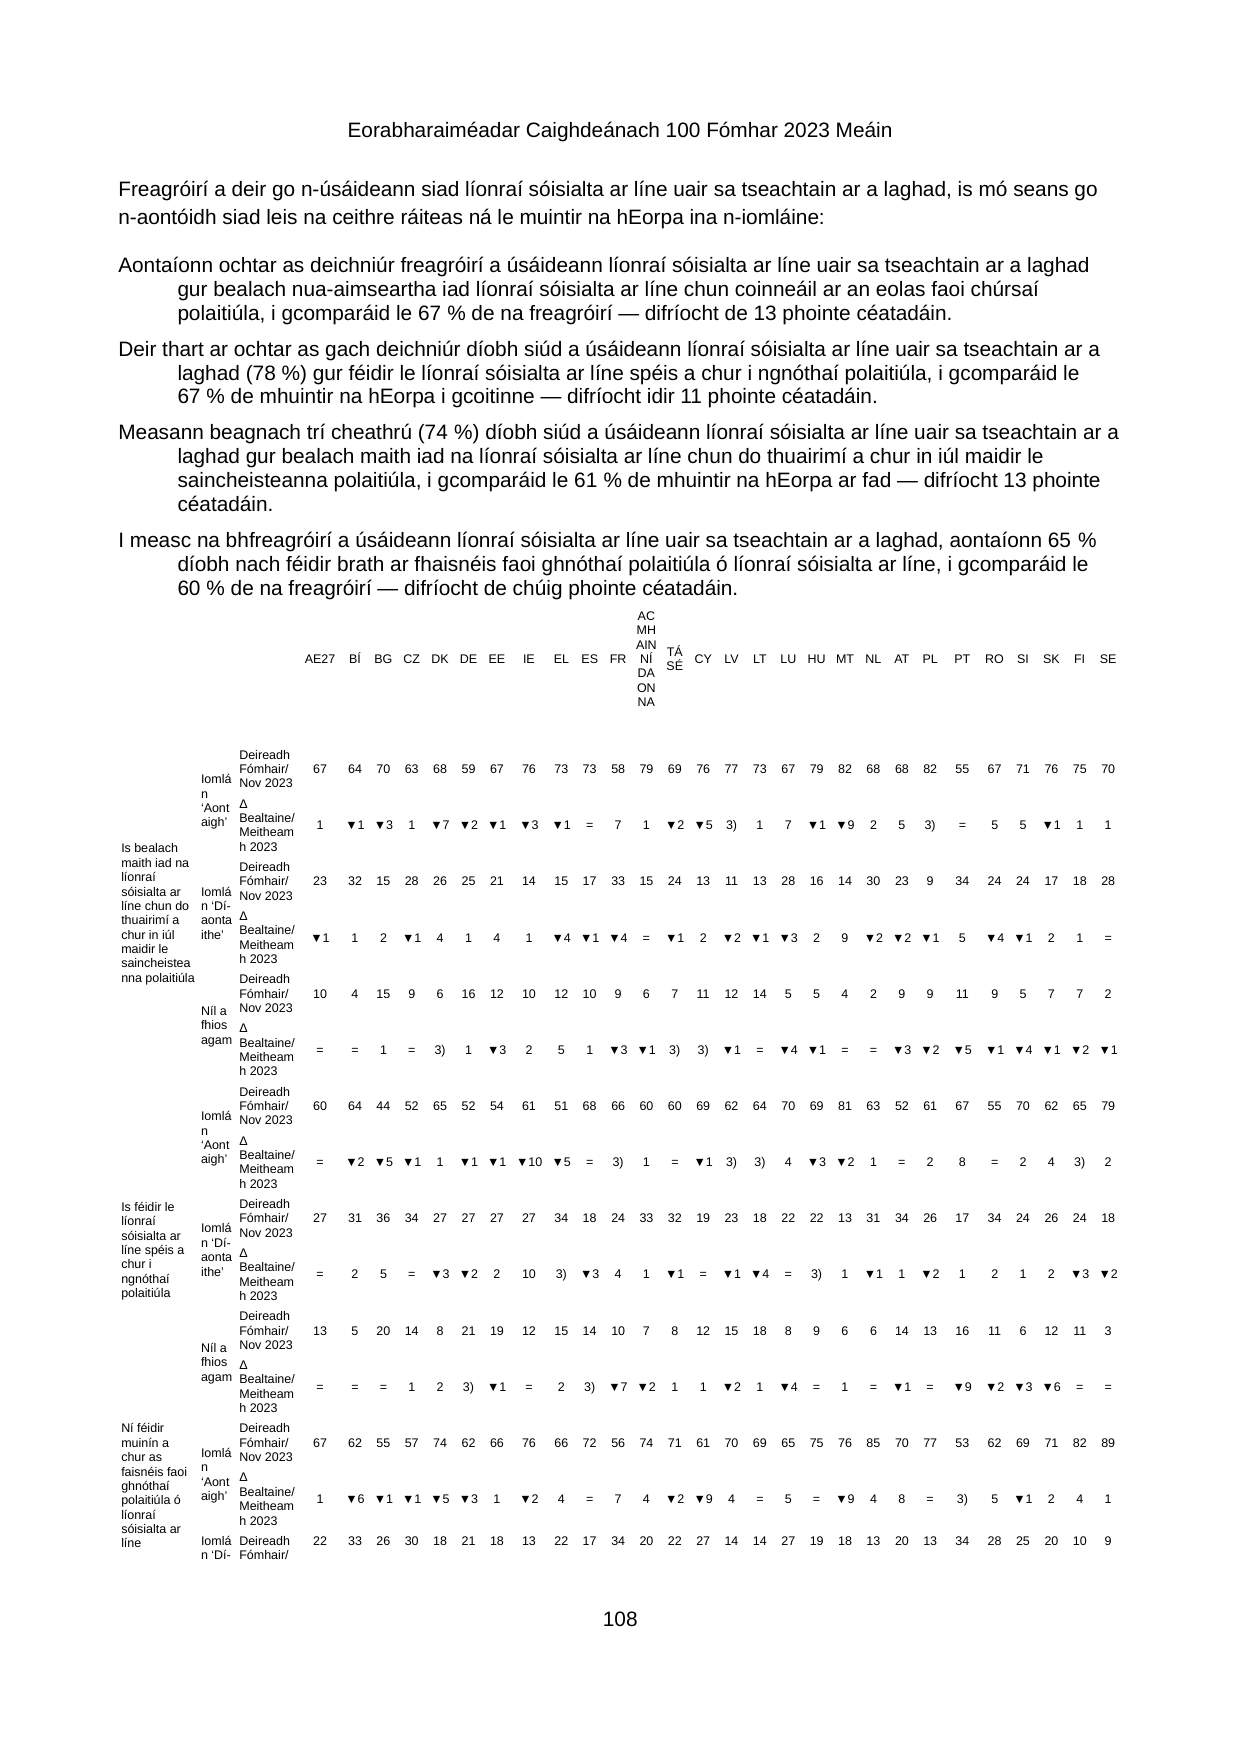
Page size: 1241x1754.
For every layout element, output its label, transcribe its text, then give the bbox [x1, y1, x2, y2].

table_cell 2 [980, 1243, 1008, 1306]
table_cell = [299, 1130, 341, 1194]
table_cell = [774, 1243, 802, 1306]
table_cell 65 [774, 1418, 802, 1467]
table_cell 5 [774, 1467, 802, 1531]
table_cell 18 [1065, 857, 1094, 906]
table_cell 5 [369, 1243, 397, 1306]
table_cell 6 [426, 969, 454, 1018]
table_cell 8 [774, 1306, 802, 1355]
table_cell [575, 712, 604, 744]
table_cell 7 [632, 1306, 660, 1355]
table_cell ▼2 [916, 1243, 944, 1306]
table_cell ▼9 [831, 1467, 859, 1531]
table_cell 9 [888, 969, 916, 1018]
table_cell 12 [511, 1306, 547, 1355]
table_cell Deireadh Fómhair/Nov 2023 [236, 1194, 299, 1243]
table_cell 13 [916, 1531, 944, 1565]
table_cell 76 [511, 745, 547, 793]
table_cell 1 [341, 906, 369, 969]
table_cell 1 [831, 1243, 859, 1306]
table_cell 27 [774, 1531, 802, 1565]
table_cell 12 [547, 969, 575, 1018]
table_cell 61 [689, 1418, 717, 1467]
table_cell 4 [1037, 1130, 1065, 1194]
table_cell ▼5 [689, 794, 717, 857]
table_cell 25 [454, 857, 482, 906]
table_cell 63 [397, 745, 426, 793]
table_cell [888, 712, 916, 744]
table_cell 28 [397, 857, 426, 906]
table_cell ▼6 [341, 1467, 369, 1531]
table_cell 24 [604, 1194, 632, 1243]
table_cell = [369, 1355, 397, 1418]
table_cell 3) [426, 1018, 454, 1081]
table_cell Iomlán ‘Aontaigh’ [198, 745, 236, 857]
table_cell 26 [916, 1194, 944, 1243]
table_cell 16 [802, 857, 831, 906]
table_header CY [689, 606, 717, 712]
table_cell 5 [888, 794, 916, 857]
table_header LV [717, 606, 745, 712]
table_cell 11 [1065, 1306, 1094, 1355]
table_cell [717, 712, 745, 744]
table_cell = [859, 1355, 887, 1418]
table_cell 33 [604, 857, 632, 906]
table_cell 5 [1009, 969, 1037, 1018]
table_cell [369, 712, 397, 744]
table_cell 2 [859, 969, 887, 1018]
table_cell = [802, 1467, 831, 1531]
table_header HU [802, 606, 831, 712]
table_cell = [341, 1018, 369, 1081]
table_cell = [745, 1467, 774, 1531]
table_cell = [1094, 906, 1122, 969]
table_cell 3) [802, 1243, 831, 1306]
table_cell ▼4 [745, 1243, 774, 1306]
table_header [236, 606, 299, 712]
table_cell Δ Bealtaine/Meitheamh 2023 [236, 1018, 299, 1081]
table_cell 5 [1009, 794, 1037, 857]
table_cell ▼6 [1037, 1355, 1065, 1418]
table_cell 8 [660, 1306, 689, 1355]
table_cell ▼2 [1065, 1018, 1094, 1081]
table_cell 5 [802, 969, 831, 1018]
table_cell 3) [689, 1018, 717, 1081]
table_cell ▼9 [689, 1467, 717, 1531]
table_cell 13 [689, 857, 717, 906]
table_cell ▼1 [397, 1130, 426, 1194]
table_cell ▼1 [888, 1355, 916, 1418]
table_cell Deireadh Fómhair/Nov 2023 [236, 969, 299, 1018]
table_cell [604, 712, 632, 744]
table_cell ▼1 [802, 1018, 831, 1081]
table_cell ▼5 [944, 1018, 980, 1081]
table_cell 1 [632, 794, 660, 857]
table_cell 69 [745, 1418, 774, 1467]
text Freagróirí a deir go n-úsáideann siad líonraí sóisialta ar líne uair sa tseachtain ar a laghad, is mó seans go n-aontóidh siad leis na ceithre ráiteas ná le muintir na hEorpa ina n-iomláine: [118, 177, 1122, 228]
table_header MT [831, 606, 859, 712]
table_cell Ní féidir muinín a chur as faisnéis faoi ghnóthaí polaitiúla ó líonraí sóisialta ar líne [118, 1418, 198, 1565]
table_cell ▼3 [575, 1243, 604, 1306]
table_cell 9 [604, 969, 632, 1018]
table_header TÁ SÉ [660, 606, 689, 712]
table_cell 2 [802, 906, 831, 969]
table_cell [944, 712, 980, 744]
table_cell [1037, 712, 1065, 744]
table_header CZ [397, 606, 426, 712]
table_cell 4 [426, 906, 454, 969]
table_cell 67 [483, 745, 511, 793]
table_cell 1 [454, 906, 482, 969]
table_header FR [604, 606, 632, 712]
table_cell = [575, 794, 604, 857]
table_cell 20 [369, 1306, 397, 1355]
table_cell ▼1 [299, 906, 341, 969]
table_cell 70 [717, 1418, 745, 1467]
table_cell 59 [454, 745, 482, 793]
table_cell 68 [575, 1081, 604, 1130]
table_cell ▼4 [547, 906, 575, 969]
table_cell 14 [745, 969, 774, 1018]
table_cell 4 [831, 969, 859, 1018]
table_cell 52 [397, 1081, 426, 1130]
table_cell 13 [511, 1531, 547, 1565]
table_cell [454, 712, 482, 744]
table_cell ▼3 [1065, 1243, 1094, 1306]
table_cell 9 [802, 1306, 831, 1355]
table_cell 64 [745, 1081, 774, 1130]
table_cell = [299, 1243, 341, 1306]
table_cell 4 [774, 1130, 802, 1194]
table_cell 55 [369, 1418, 397, 1467]
table_cell ▼1 [369, 1467, 397, 1531]
table_cell ▼3 [604, 1018, 632, 1081]
table_cell ▼2 [660, 794, 689, 857]
table_cell = [888, 1130, 916, 1194]
table_cell = [831, 1018, 859, 1081]
table_cell = [660, 1130, 689, 1194]
table_cell Is bealach maith iad na líonraí sóisialta ar líne chun do thuairimí a chur in iúl maidir le saincheisteanna polaitiúla [118, 745, 198, 1081]
table_cell ▼5 [547, 1130, 575, 1194]
table_cell ▼3 [511, 794, 547, 857]
table_cell ▼1 [1037, 794, 1065, 857]
table_cell 56 [604, 1418, 632, 1467]
table_cell Is féidir le líonraí sóisialta ar líne spéis a chur i ngnóthaí polaitiúla [118, 1081, 198, 1418]
table_cell 72 [575, 1418, 604, 1467]
table_cell 11 [717, 857, 745, 906]
table_header ES [575, 606, 604, 712]
table_cell 24 [1009, 1194, 1037, 1243]
table_cell ▼2 [341, 1130, 369, 1194]
table_cell 17 [575, 857, 604, 906]
table_cell [802, 712, 831, 744]
table_cell 2 [547, 1355, 575, 1418]
table_cell Δ Bealtaine/Meitheamh 2023 [236, 1130, 299, 1194]
table_header [118, 606, 198, 712]
table_cell 51 [547, 1081, 575, 1130]
table_cell 2 [859, 794, 887, 857]
table_header BÍ [341, 606, 369, 712]
table_cell 13 [299, 1306, 341, 1355]
table_cell 34 [397, 1194, 426, 1243]
table_cell ▼2 [454, 1243, 482, 1306]
table_cell 69 [1009, 1418, 1037, 1467]
table_cell 67 [980, 745, 1008, 793]
table_cell 10 [604, 1306, 632, 1355]
table_cell 1 [397, 794, 426, 857]
table_cell 3) [575, 1355, 604, 1418]
table_cell 82 [831, 745, 859, 793]
table_cell 1 [299, 1467, 341, 1531]
table_cell 2 [689, 906, 717, 969]
table_cell 14 [397, 1306, 426, 1355]
table_cell 11 [980, 1306, 1008, 1355]
table_cell ▼2 [916, 1018, 944, 1081]
table_cell 6 [859, 1306, 887, 1355]
table_cell = [511, 1355, 547, 1418]
table_cell 79 [1094, 1081, 1122, 1130]
table_cell 71 [660, 1418, 689, 1467]
table_cell 17 [944, 1194, 980, 1243]
table_cell 24 [1065, 1194, 1094, 1243]
table_cell 30 [859, 857, 887, 906]
table_cell Deireadh Fómhair/Nov 2023 [236, 857, 299, 906]
table_cell [1065, 712, 1094, 744]
table_header DE [454, 606, 482, 712]
table_cell 34 [547, 1194, 575, 1243]
table_cell 10 [299, 969, 341, 1018]
table_cell 18 [745, 1306, 774, 1355]
table_cell 7 [660, 969, 689, 1018]
table_cell 1 [831, 1355, 859, 1418]
table_cell 1 [369, 1018, 397, 1081]
text Aontaíonn ochtar as deichniúr freagróirí a úsáideann líonraí sóisialta ar líne uair sa tseachtain ar a laghad gur bealach nua-aimseartha iad líonraí sóisialta ar líne chun coinneáil ar an eolas faoi chúrsaí polaitiúla, i gcomparáid le 67 % de na freagróirí — difríocht de 13 phointe céatadáin. [118, 253, 1122, 324]
table_cell 15 [717, 1306, 745, 1355]
table_cell = [341, 1355, 369, 1418]
table_cell 68 [888, 745, 916, 793]
table_cell = [299, 1018, 341, 1081]
table_header SK [1037, 606, 1065, 712]
table_cell 30 [397, 1531, 426, 1565]
table_cell 18 [426, 1531, 454, 1565]
table_cell [660, 712, 689, 744]
table_cell 34 [604, 1531, 632, 1565]
table_cell 69 [660, 745, 689, 793]
table_cell ▼2 [511, 1467, 547, 1531]
table_cell [198, 712, 236, 744]
table_cell ▼7 [604, 1355, 632, 1418]
table_cell ▼1 [916, 906, 944, 969]
table_cell 4 [483, 906, 511, 969]
table_cell 36 [369, 1194, 397, 1243]
table_cell 74 [426, 1418, 454, 1467]
table_cell 82 [1065, 1418, 1094, 1467]
table_cell 70 [1094, 745, 1122, 793]
table_cell 77 [916, 1418, 944, 1467]
table_cell [547, 712, 575, 744]
table_cell 1 [859, 1130, 887, 1194]
table_cell Iomlán ‘Aontaigh’ [198, 1081, 236, 1194]
table_cell ▼1 [1037, 1018, 1065, 1081]
table_cell 62 [717, 1081, 745, 1130]
table_cell 1 [745, 1355, 774, 1418]
table_cell 2 [511, 1018, 547, 1081]
table_cell 70 [774, 1081, 802, 1130]
table_cell 1 [1094, 794, 1122, 857]
table_cell [916, 712, 944, 744]
table_cell 18 [745, 1194, 774, 1243]
table_header SI [1009, 606, 1037, 712]
table_cell ▼2 [980, 1355, 1008, 1418]
table_cell 9 [831, 906, 859, 969]
table_cell 53 [944, 1418, 980, 1467]
text Deir thart ar ochtar as gach deichniúr díobh siúd a úsáideann líonraí sóisialta ar líne uair sa tseachtain ar a laghad (78 %) gur féidir le líonraí sóisialta ar líne spéis a chur i ngnóthaí polaitiúla, i gcomparáid le 67 % de mhuintir na hEorpa i gcoitinne — difríocht idir 11 phointe céatadáin. [118, 336, 1122, 408]
table_cell ▼1 [660, 906, 689, 969]
table_cell 79 [802, 745, 831, 793]
table_cell [341, 712, 369, 744]
table_cell 4 [604, 1243, 632, 1306]
table_cell 73 [745, 745, 774, 793]
table_cell 28 [980, 1531, 1008, 1565]
table_cell ▼4 [604, 906, 632, 969]
table_cell 9 [916, 857, 944, 906]
table_cell ▼5 [426, 1467, 454, 1531]
table_cell = [575, 1467, 604, 1531]
table_cell ▼1 [717, 1243, 745, 1306]
table_header DK [426, 606, 454, 712]
table_cell 64 [341, 745, 369, 793]
table_cell ▼1 [483, 794, 511, 857]
table_cell 9 [980, 969, 1008, 1018]
table_cell 20 [1037, 1531, 1065, 1565]
table_cell 5 [547, 1018, 575, 1081]
table_cell ▼1 [1094, 1018, 1122, 1081]
table_cell 52 [888, 1081, 916, 1130]
table_cell ▼7 [426, 794, 454, 857]
table_cell 65 [1065, 1081, 1094, 1130]
table_cell Deireadh Fómhair/Nov 2023 [236, 1306, 299, 1355]
table_cell 22 [660, 1531, 689, 1565]
table_header LU [774, 606, 802, 712]
table_header [198, 606, 236, 712]
table_cell 13 [745, 857, 774, 906]
table_cell 13 [916, 1306, 944, 1355]
table_cell Iomlán ‘Dí-aontaithe’ [198, 857, 236, 969]
table_cell 2 [1037, 906, 1065, 969]
table_cell 2 [369, 906, 397, 969]
table_cell Δ Bealtaine/Meitheamh 2023 [236, 906, 299, 969]
table_cell Iomlán ‘Aontaigh’ [198, 1418, 236, 1531]
table_cell 61 [916, 1081, 944, 1130]
table_cell ▼2 [1094, 1243, 1122, 1306]
table_header LT [745, 606, 774, 712]
table_cell 22 [774, 1194, 802, 1243]
table_cell 15 [547, 857, 575, 906]
table_cell 5 [774, 969, 802, 1018]
table_cell 2 [341, 1243, 369, 1306]
table_cell 77 [717, 745, 745, 793]
table_cell 1 [745, 794, 774, 857]
table_header NL [859, 606, 887, 712]
table_cell [859, 712, 887, 744]
table_cell ▼3 [454, 1467, 482, 1531]
table_cell 5 [980, 794, 1008, 857]
table_cell Deireadh Fómhair/Nov 2023 [236, 1418, 299, 1467]
table_cell 18 [831, 1531, 859, 1565]
table_cell 3) [916, 794, 944, 857]
table_cell 24 [660, 857, 689, 906]
table_cell 76 [1037, 745, 1065, 793]
table_cell 62 [454, 1418, 482, 1467]
table_cell Deireadh Fómhair/ [236, 1531, 299, 1565]
table_cell 19 [689, 1194, 717, 1243]
table_cell 76 [831, 1418, 859, 1467]
table_cell 85 [859, 1418, 887, 1467]
table_cell = [397, 1018, 426, 1081]
table_cell ▼1 [859, 1243, 887, 1306]
table_cell ▼1 [341, 794, 369, 857]
table_cell 5 [341, 1306, 369, 1355]
table_cell 62 [341, 1418, 369, 1467]
table_cell 4 [632, 1467, 660, 1531]
table_cell 63 [859, 1081, 887, 1130]
table_cell 54 [483, 1081, 511, 1130]
table_cell 26 [426, 857, 454, 906]
table_header RO [980, 606, 1008, 712]
table_cell ▼1 [745, 906, 774, 969]
table_cell [483, 712, 511, 744]
table_cell 12 [689, 1306, 717, 1355]
table_cell ▼1 [660, 1243, 689, 1306]
table_cell [689, 712, 717, 744]
table_cell 7 [604, 794, 632, 857]
table_cell 89 [1094, 1418, 1122, 1467]
table_cell ▼9 [831, 794, 859, 857]
table_cell 27 [299, 1194, 341, 1243]
table_cell 11 [689, 969, 717, 1018]
table_cell 55 [944, 745, 980, 793]
table_cell ▼4 [774, 1355, 802, 1418]
table_cell 44 [369, 1081, 397, 1130]
table_cell 4 [547, 1467, 575, 1531]
table_cell 12 [1037, 1306, 1065, 1355]
table_cell 26 [1037, 1194, 1065, 1243]
table_cell ▼1 [547, 794, 575, 857]
table_cell 21 [454, 1306, 482, 1355]
table_cell 70 [369, 745, 397, 793]
table_cell 34 [888, 1194, 916, 1243]
table_cell 3) [660, 1018, 689, 1081]
table_cell [118, 712, 198, 744]
table_cell 4 [1065, 1467, 1094, 1531]
table_header EL [547, 606, 575, 712]
table_cell 2 [1037, 1243, 1065, 1306]
table_cell 14 [575, 1306, 604, 1355]
table_cell 27 [454, 1194, 482, 1243]
table_cell 17 [575, 1531, 604, 1565]
table_cell = [980, 1130, 1008, 1194]
table_cell ▼9 [944, 1355, 980, 1418]
table_cell = [397, 1243, 426, 1306]
table_cell [426, 712, 454, 744]
table_cell 7 [604, 1467, 632, 1531]
table_cell 55 [980, 1081, 1008, 1130]
table_cell 24 [1009, 857, 1037, 906]
table_cell [1009, 712, 1037, 744]
table_cell 52 [454, 1081, 482, 1130]
table_cell [236, 712, 299, 744]
table_cell Δ Bealtaine/Meitheamh 2023 [236, 1355, 299, 1418]
table_cell 1 [454, 1018, 482, 1081]
table_cell 10 [575, 969, 604, 1018]
table_cell 1 [632, 1243, 660, 1306]
table_cell 34 [944, 857, 980, 906]
table_cell 2 [1094, 969, 1122, 1018]
table_cell 58 [604, 745, 632, 793]
table_header PT [944, 606, 980, 712]
table_header AE27 [299, 606, 341, 712]
table_cell = [859, 1018, 887, 1081]
table_cell ▼3 [774, 906, 802, 969]
table_cell 64 [341, 1081, 369, 1130]
table_cell ▼3 [426, 1243, 454, 1306]
table_cell 28 [1094, 857, 1122, 906]
table_cell 10 [511, 1243, 547, 1306]
table_header BG [369, 606, 397, 712]
table_cell 66 [547, 1418, 575, 1467]
table_cell 3) [547, 1243, 575, 1306]
table_cell 27 [426, 1194, 454, 1243]
table_cell [632, 712, 660, 744]
table_cell 18 [575, 1194, 604, 1243]
table_cell 70 [888, 1418, 916, 1467]
table_cell 31 [859, 1194, 887, 1243]
table_cell = [689, 1243, 717, 1306]
table_cell 66 [483, 1418, 511, 1467]
table_cell 25 [1009, 1531, 1037, 1565]
table_cell ▼2 [717, 1355, 745, 1418]
table_cell 21 [483, 857, 511, 906]
table_cell 15 [547, 1306, 575, 1355]
table_cell 2 [426, 1355, 454, 1418]
text Measann beagnach trí cheathrú (74 %) díobh siúd a úsáideann líonraí sóisialta ar líne uair sa tseachtain ar a laghad gur bealach maith iad na líonraí sóisialta ar líne chun do thuairimí a chur in iúl maidir le saincheisteanna polaitiúla, i gcomparáid le 61 % de mhuintir na hEorpa ar fad — difríocht 13 phointe céatadáin. [118, 420, 1122, 516]
table_cell Δ Bealtaine/Meitheamh 2023 [236, 1243, 299, 1306]
table_cell 20 [632, 1531, 660, 1565]
table_cell 32 [341, 857, 369, 906]
table_cell Iomlán ‘Dí- [198, 1531, 236, 1565]
table_cell 6 [1009, 1306, 1037, 1355]
table_cell Deireadh Fómhair/Nov 2023 [236, 1081, 299, 1130]
table_cell 12 [483, 969, 511, 1018]
table_cell ▼1 [1009, 906, 1037, 969]
table_header IE [511, 606, 547, 712]
table_cell 67 [774, 745, 802, 793]
table_cell 26 [369, 1531, 397, 1565]
table_cell 74 [632, 1418, 660, 1467]
table_cell 34 [980, 1194, 1008, 1243]
table_cell Níl a fhios agam [198, 969, 236, 1081]
table_cell 2 [1009, 1130, 1037, 1194]
table_cell 19 [802, 1531, 831, 1565]
table_cell 3) [745, 1130, 774, 1194]
table_cell [299, 712, 341, 744]
table_cell 19 [483, 1306, 511, 1355]
table_cell 2 [916, 1130, 944, 1194]
table_header AT [888, 606, 916, 712]
table_cell 3) [1065, 1130, 1094, 1194]
table_cell ▼3 [1009, 1355, 1037, 1418]
table_cell 73 [575, 745, 604, 793]
table_cell = [802, 1355, 831, 1418]
table_cell 27 [511, 1194, 547, 1243]
table_cell ▼2 [717, 906, 745, 969]
table_cell 4 [341, 969, 369, 1018]
table_cell ▼1 [397, 1467, 426, 1531]
table_cell 1 [660, 1355, 689, 1418]
table_cell 1 [1009, 1243, 1037, 1306]
table_cell Iomlán ‘Dí-aontaithe’ [198, 1194, 236, 1306]
table_cell ▼2 [888, 906, 916, 969]
table_cell ▼3 [888, 1018, 916, 1081]
table_cell ▼1 [483, 1130, 511, 1194]
table_cell = [575, 1130, 604, 1194]
table_header SE [1094, 606, 1122, 712]
table_cell 8 [944, 1130, 980, 1194]
table_cell 18 [483, 1531, 511, 1565]
table_cell 9 [397, 969, 426, 1018]
table_cell 6 [632, 969, 660, 1018]
table_cell [831, 712, 859, 744]
table_cell 10 [511, 969, 547, 1018]
table_cell 61 [511, 1081, 547, 1130]
table_cell 1 [397, 1355, 426, 1418]
table_cell 3) [717, 794, 745, 857]
table_cell ▼1 [689, 1130, 717, 1194]
table_cell ▼1 [575, 906, 604, 969]
table_cell 33 [632, 1194, 660, 1243]
table_cell 8 [426, 1306, 454, 1355]
table_cell 12 [717, 969, 745, 1018]
table_cell 1 [689, 1355, 717, 1418]
table_cell = [299, 1355, 341, 1418]
table_cell 22 [802, 1194, 831, 1243]
table_cell ▼4 [1009, 1018, 1037, 1081]
table_cell 33 [341, 1531, 369, 1565]
table_cell ▼1 [717, 1018, 745, 1081]
table_cell 79 [632, 745, 660, 793]
table_cell 23 [299, 857, 341, 906]
table_cell 62 [980, 1418, 1008, 1467]
table_cell 73 [547, 745, 575, 793]
table_cell ▼1 [397, 906, 426, 969]
table_cell 14 [745, 1531, 774, 1565]
table_cell 62 [1037, 1081, 1065, 1130]
table_cell ▼5 [369, 1130, 397, 1194]
table_cell 60 [660, 1081, 689, 1130]
table_cell 67 [299, 745, 341, 793]
table_cell ▼4 [980, 906, 1008, 969]
table_cell 18 [1094, 1194, 1122, 1243]
table_cell ▼1 [632, 1018, 660, 1081]
table_cell 27 [689, 1531, 717, 1565]
table_cell 76 [511, 1418, 547, 1467]
table_cell ▼3 [802, 1130, 831, 1194]
table_cell 15 [369, 969, 397, 1018]
table_cell 13 [831, 1194, 859, 1243]
table_cell 2 [1094, 1130, 1122, 1194]
table_cell 34 [944, 1531, 980, 1565]
table_cell 3) [944, 1467, 980, 1531]
table_cell 14 [831, 857, 859, 906]
table_cell ▼1 [483, 1355, 511, 1418]
table_cell 67 [944, 1081, 980, 1130]
table_cell Deireadh Fómhair/Nov 2023 [236, 745, 299, 793]
table_cell = [944, 794, 980, 857]
table_cell [511, 712, 547, 744]
table_cell 15 [632, 857, 660, 906]
table_cell [397, 712, 426, 744]
table_cell 60 [299, 1081, 341, 1130]
table_cell 24 [980, 857, 1008, 906]
table_cell 68 [426, 745, 454, 793]
table_cell 3) [454, 1355, 482, 1418]
table_cell ▼10 [511, 1130, 547, 1194]
table_cell 23 [717, 1194, 745, 1243]
table_cell 8 [888, 1467, 916, 1531]
table_cell 1 [575, 1018, 604, 1081]
table_cell 1 [483, 1467, 511, 1531]
table_cell 14 [511, 857, 547, 906]
table_cell 71 [1037, 1418, 1065, 1467]
table_cell 1 [1065, 906, 1094, 969]
table_cell 76 [689, 745, 717, 793]
table_cell 10 [1065, 1531, 1094, 1565]
table_cell 27 [483, 1194, 511, 1243]
table_cell ▼1 [454, 1130, 482, 1194]
table_cell 1 [426, 1130, 454, 1194]
table_cell 82 [916, 745, 944, 793]
table_cell 75 [1065, 745, 1094, 793]
table_cell Δ Bealtaine/Meitheamh 2023 [236, 794, 299, 857]
table_cell 65 [426, 1081, 454, 1130]
table_cell 22 [547, 1531, 575, 1565]
table_cell 69 [802, 1081, 831, 1130]
table_cell 22 [299, 1531, 341, 1565]
table_cell 71 [1009, 745, 1037, 793]
table_cell 21 [454, 1531, 482, 1565]
table_cell 16 [454, 969, 482, 1018]
table_cell ▼3 [483, 1018, 511, 1081]
table_cell 5 [980, 1467, 1008, 1531]
table_cell 9 [1094, 1531, 1122, 1565]
table_cell [774, 712, 802, 744]
table_cell 9 [916, 969, 944, 1018]
table_cell ▼2 [859, 906, 887, 969]
table_cell 3) [604, 1130, 632, 1194]
table_cell 67 [299, 1418, 341, 1467]
table_cell 13 [859, 1531, 887, 1565]
table_cell 11 [944, 969, 980, 1018]
table_cell ▼4 [774, 1018, 802, 1081]
table_cell Níl a fhios agam [198, 1306, 236, 1418]
table_cell 7 [774, 794, 802, 857]
table_cell 75 [802, 1418, 831, 1467]
table_cell ▼3 [369, 794, 397, 857]
table_cell [980, 712, 1008, 744]
table_cell 66 [604, 1081, 632, 1130]
table_cell 3 [1094, 1306, 1122, 1355]
table_cell 20 [888, 1531, 916, 1565]
table_cell 57 [397, 1418, 426, 1467]
table_cell 1 [511, 906, 547, 969]
table_cell 32 [660, 1194, 689, 1243]
table_cell 1 [944, 1243, 980, 1306]
table_header PL [916, 606, 944, 712]
table_cell 1 [299, 794, 341, 857]
table_cell 1 [888, 1243, 916, 1306]
table_cell = [916, 1355, 944, 1418]
table_cell ▼2 [632, 1355, 660, 1418]
table_cell 15 [369, 857, 397, 906]
table_cell 17 [1037, 857, 1065, 906]
table_cell = [1065, 1355, 1094, 1418]
table_cell 70 [1009, 1081, 1037, 1130]
table_header EE [483, 606, 511, 712]
table_cell 2 [1037, 1467, 1065, 1531]
table_cell 1 [632, 1130, 660, 1194]
table_cell 1 [1065, 794, 1094, 857]
table_header ACMHAINNÍ DAONNA [632, 606, 660, 712]
table_cell 14 [717, 1531, 745, 1565]
table_cell [1094, 712, 1122, 744]
table_cell ▼2 [831, 1130, 859, 1194]
table_cell 5 [944, 906, 980, 969]
table_cell 23 [888, 857, 916, 906]
table_cell 60 [632, 1081, 660, 1130]
table_cell ▼1 [1009, 1467, 1037, 1531]
table_cell 7 [1037, 969, 1065, 1018]
table_cell 31 [341, 1194, 369, 1243]
table_cell = [745, 1018, 774, 1081]
table_cell 2 [483, 1243, 511, 1306]
table_cell ▼2 [454, 794, 482, 857]
table_header FI [1065, 606, 1094, 712]
table_cell 69 [689, 1081, 717, 1130]
table_cell 16 [944, 1306, 980, 1355]
table_cell 81 [831, 1081, 859, 1130]
table_cell 4 [717, 1467, 745, 1531]
table_cell 28 [774, 857, 802, 906]
table_cell 6 [831, 1306, 859, 1355]
table_cell ▼1 [802, 794, 831, 857]
table_cell 68 [859, 745, 887, 793]
table_cell [745, 712, 774, 744]
table_cell 4 [859, 1467, 887, 1531]
table_cell ▼2 [660, 1467, 689, 1531]
table_cell 14 [888, 1306, 916, 1355]
table_cell = [632, 906, 660, 969]
table_cell ▼1 [980, 1018, 1008, 1081]
table_cell Δ Bealtaine/Meitheamh 2023 [236, 1467, 299, 1531]
table_cell = [916, 1467, 944, 1531]
text I measc na bhfreagróirí a úsáideann líonraí sóisialta ar líne uair sa tseachtain ar a laghad, aontaíonn 65 % díobh nach féidir brath ar fhaisnéis faoi ghnóthaí polaitiúla ó líonraí sóisialta ar líne, i gcomparáid le 60 % de na freagróirí — difríocht de chúig phointe céatadáin. [118, 528, 1122, 600]
table_cell 3) [717, 1130, 745, 1194]
table_cell = [1094, 1355, 1122, 1418]
table_cell 7 [1065, 969, 1094, 1018]
table_cell 1 [1094, 1467, 1122, 1531]
